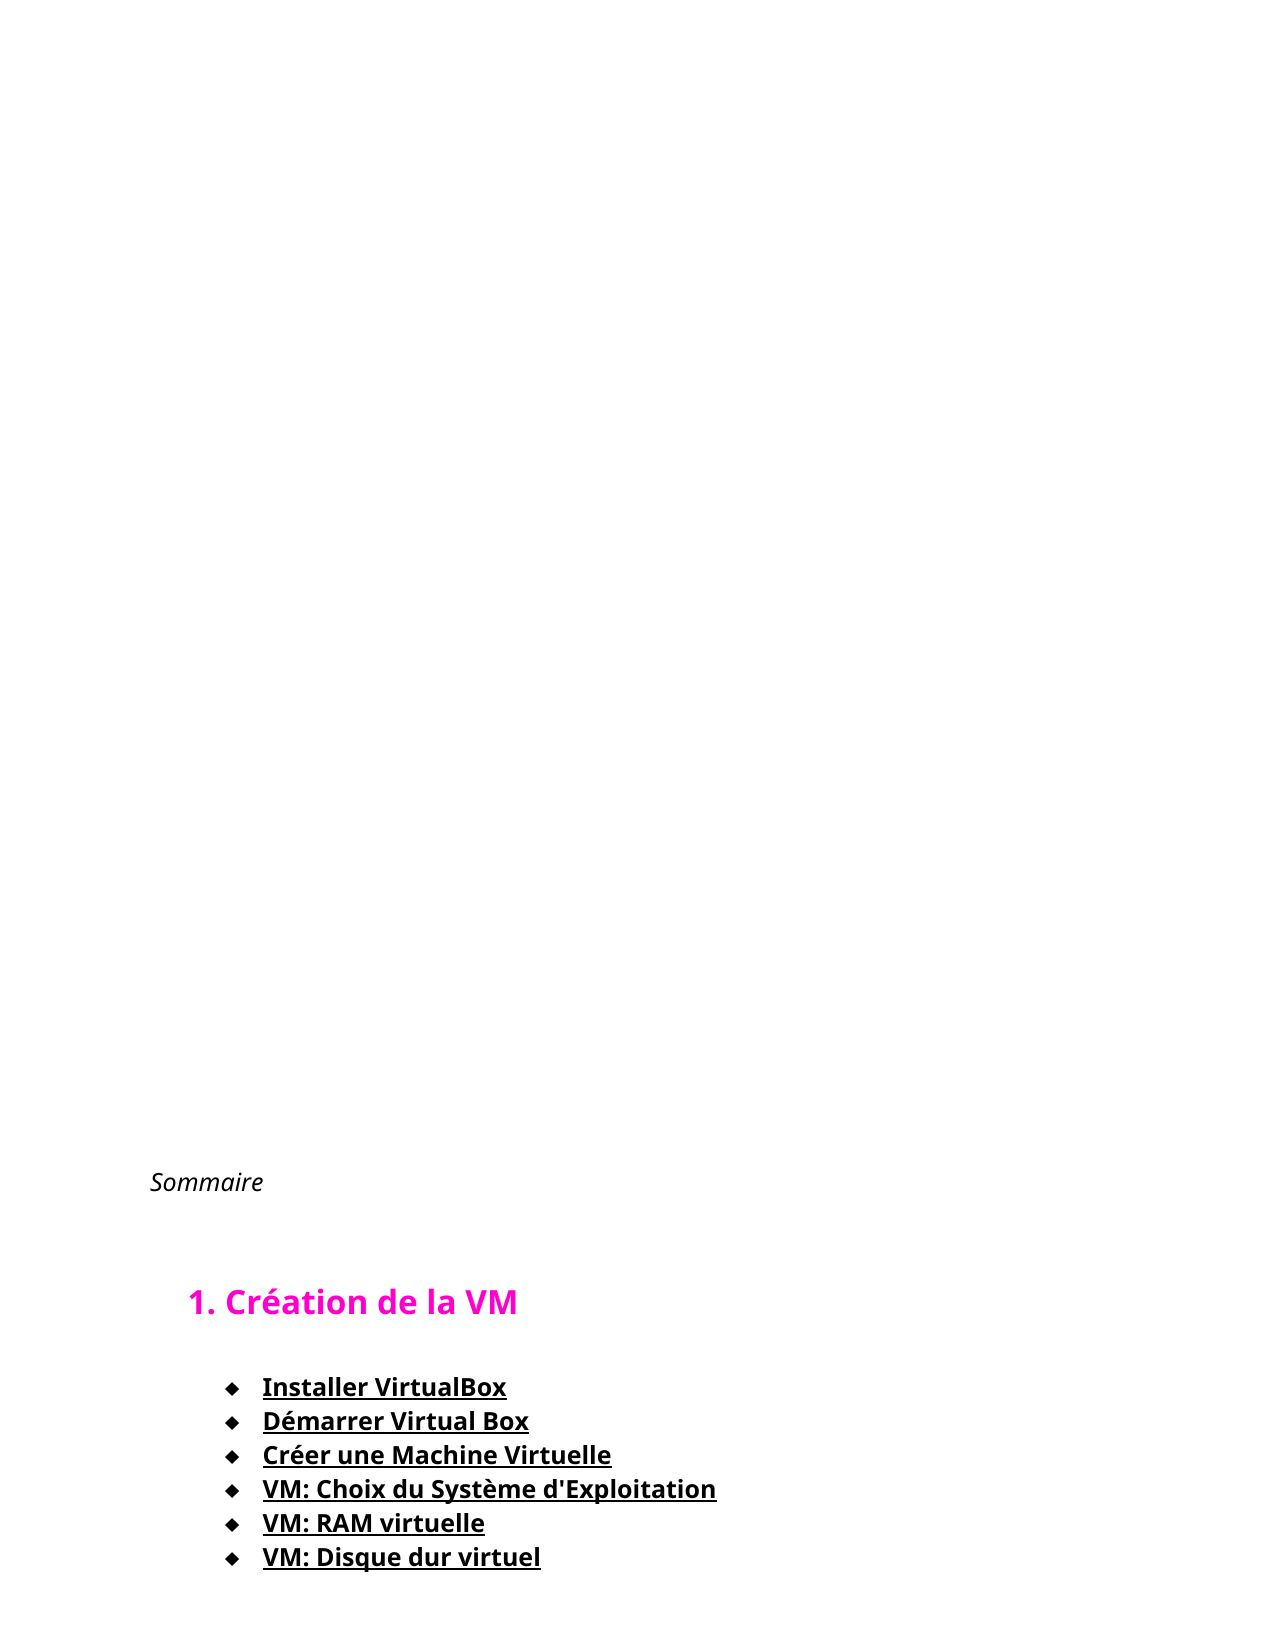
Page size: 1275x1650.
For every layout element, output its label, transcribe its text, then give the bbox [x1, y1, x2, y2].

list Installer VirtualBox [225, 1369, 1125, 1403]
list VM: RAM virtuelle [225, 1506, 1125, 1540]
list Démarrer Virtual Box [225, 1403, 1125, 1437]
list Créer une Machine Virtuelle [225, 1437, 1125, 1472]
text Sommaire [150, 1165, 1125, 1199]
list Création de la VM [187, 1278, 1125, 1324]
list VM: Disque dur virtuel [225, 1540, 1125, 1574]
list VM: Choix du Système d'Exploitation [225, 1472, 1125, 1506]
